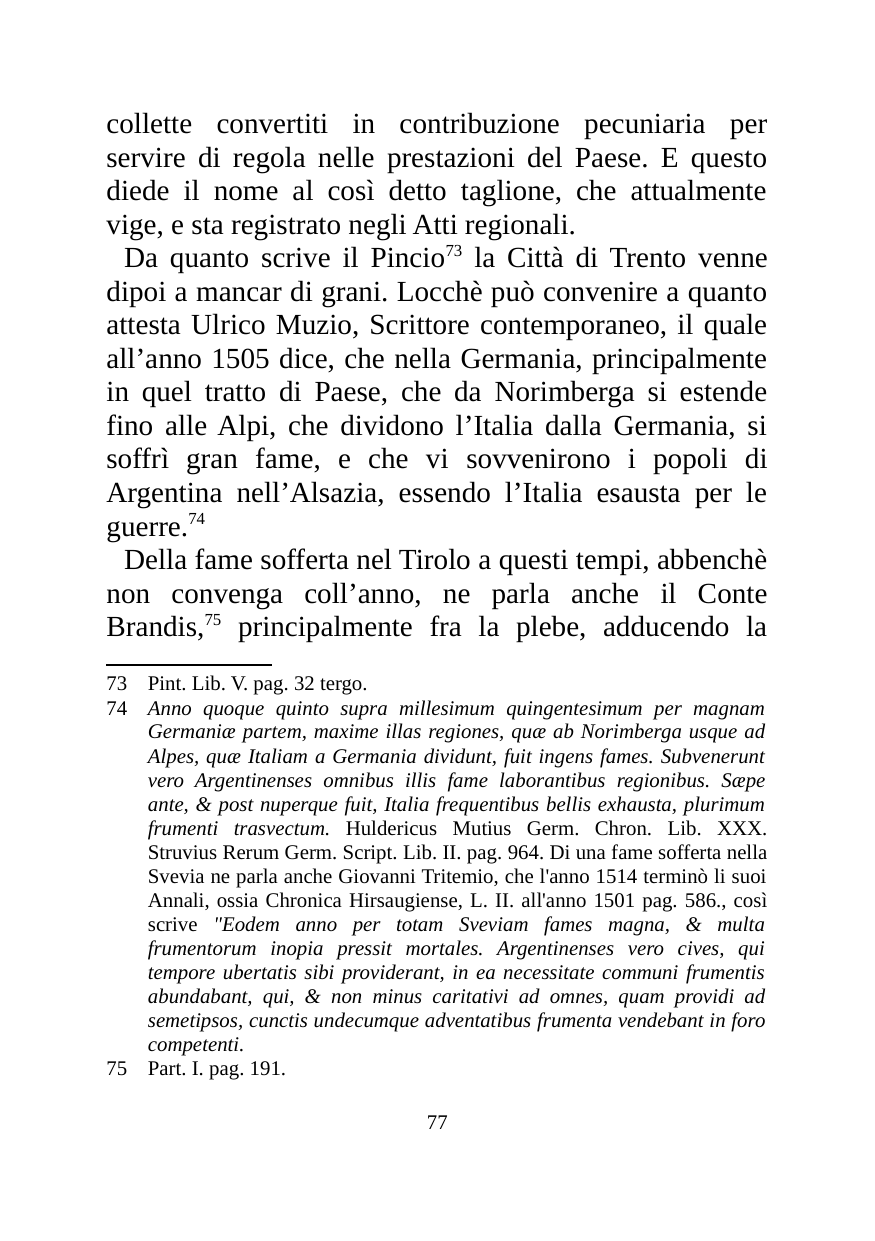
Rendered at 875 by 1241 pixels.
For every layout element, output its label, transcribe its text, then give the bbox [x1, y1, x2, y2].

text Della fame sofferta nel Tirolo a questi tempi, abbenchè non convenga coll’anno, ne parla anche il Conte Brandis, principalmente fra la plebe, adducendo la [106, 542, 768, 643]
text Pint. Lib. V. pag. 32 tergo. [106, 671, 768, 695]
text Da quanto scrive il Pincio la Città di Trento venne dipoi a mancar di grani. Locchè può convenire a quanto attesta Ulrico Muzio, Scrittore contemporaneo, il quale all’anno 1505 dice, che nella Germania, principalmente in quel tratto di Paese, che da Norimberga si estende fino alle Alpi, che dividono l’Italia dalla Germania, si soffrì gran fame, e che vi sovvenirono i popoli di Argentina nell’Alsazia, essendo l’Italia esausta per le guerre. [106, 240, 768, 542]
text Part. I. pag. 191. [106, 1056, 768, 1080]
text Anno quoque quinto supra millesimum quingentesimum per magnam Germaniæ partem, maxime illas regiones, quæ ab Norimberga usque ad Alpes, quæ Italiam a Germania dividunt, fuit ingens fames. Subvenerunt vero Argentinenses omnibus illis fame laborantibus regionibus. Sæpe ante, & post nuperque fuit, Italia frequentibus bellis exhausta, plurimum frumenti trasvectum. Huldericus Mutius Germ. Chron. Lib. XXX. Struvius Rerum Germ. Script. Lib. II. pag. 964. Di una fame sofferta nella Svevia ne parla anche Giovanni Tritemio, che l'anno 1514 terminò li suoi Annali, ossia Chronica Hirsaugiense, L. II. all'anno 1501 pag. 586., così scrive "Eodem anno per totam Sveviam fames magna, & multa frumentorum inopia pressit mortales. Argentinenses vero cives, qui tempore ubertatis sibi providerant, in ea necessitate communi frumentis abundabant, qui, & non minus caritativi ad omnes, quam providi ad semetipsos, cunctis undecumque adventatibus frumenta vendebant in foro competenti. [106, 695, 768, 1056]
text collette convertiti in contribuzione pecuniaria per servire di regola nelle prestazioni del Paese. E questo diede il nome al così detto taglione, che attualmente vige, e sta registrato negli Atti regionali. [106, 106, 768, 240]
